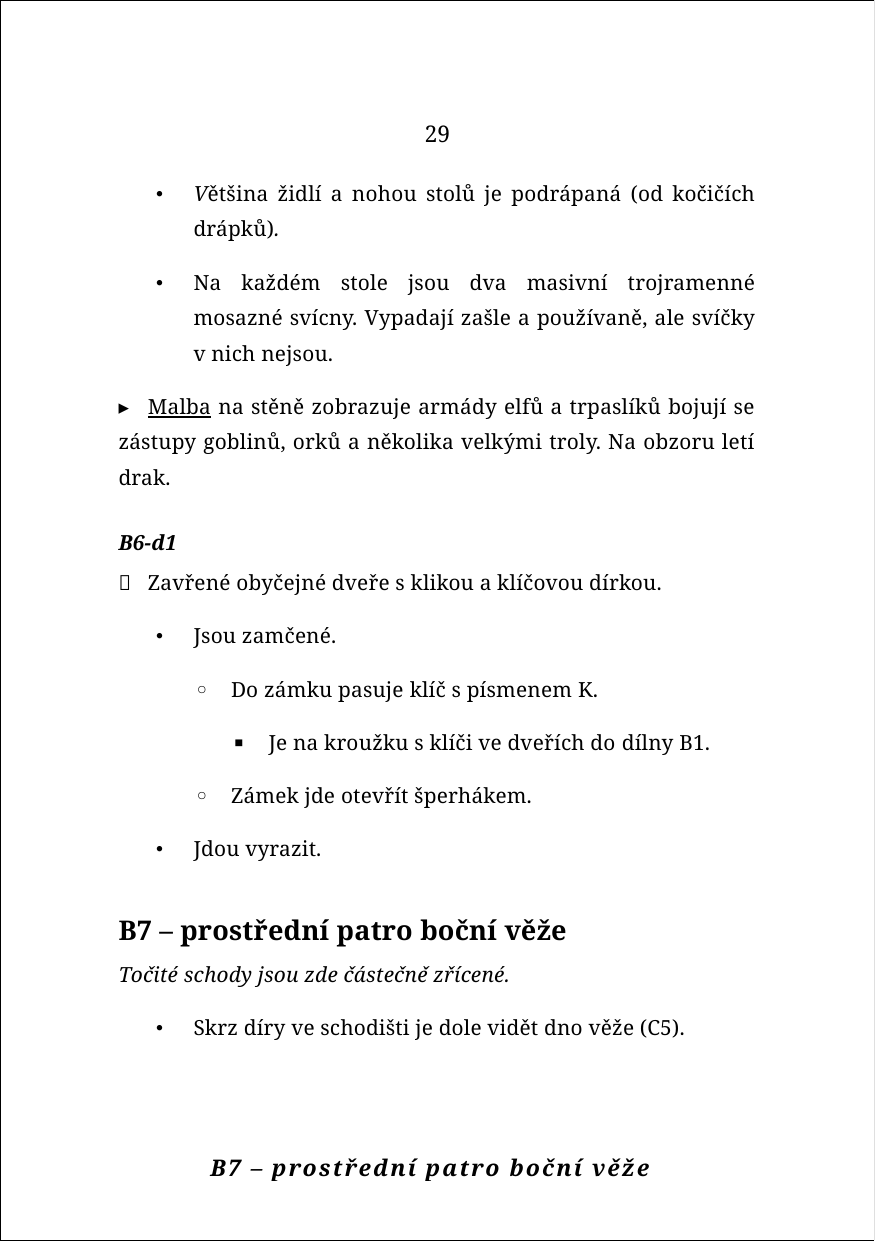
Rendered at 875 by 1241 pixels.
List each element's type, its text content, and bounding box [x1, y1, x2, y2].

text Točité schody jsou zde částečně zřícené. [118, 960, 756, 988]
list Je na kroužku s klíči ve dveřích do dílny B1. [231, 728, 756, 756]
list Na každém stole jsou dva masivní trojramenné mosazné svícny. Vypadají zašle a používaně, ale svíčky v nich nejsou. [156, 268, 756, 367]
list Do zámku pasuje klíč s písmenem K. [193, 675, 756, 703]
list Zámek jde otevřít šperhákem. [193, 781, 756, 809]
list Většina židlí a nohou stolů je podrápaná (od kočičích drápků). [156, 179, 756, 243]
subtitle B7 – prostřední patro boční věže [118, 911, 756, 948]
list Skrz díry ve schodišti je dole vidět dno věže (C5). [156, 1013, 756, 1042]
list Jdou vyrazit. [156, 834, 756, 863]
list Jsou zamčené. [156, 621, 756, 650]
text ▸ Malba na stěně zobrazuje armády elfů a trpaslíků bojují se zástupy goblinů, orků a několika velkými troly. Na obzoru letí drak. [118, 392, 756, 491]
subtitle B6-d1 [118, 528, 756, 556]
text 🚪 Zavřené obyčejné dveře s klikou a klíčovou dírkou. [118, 568, 756, 597]
